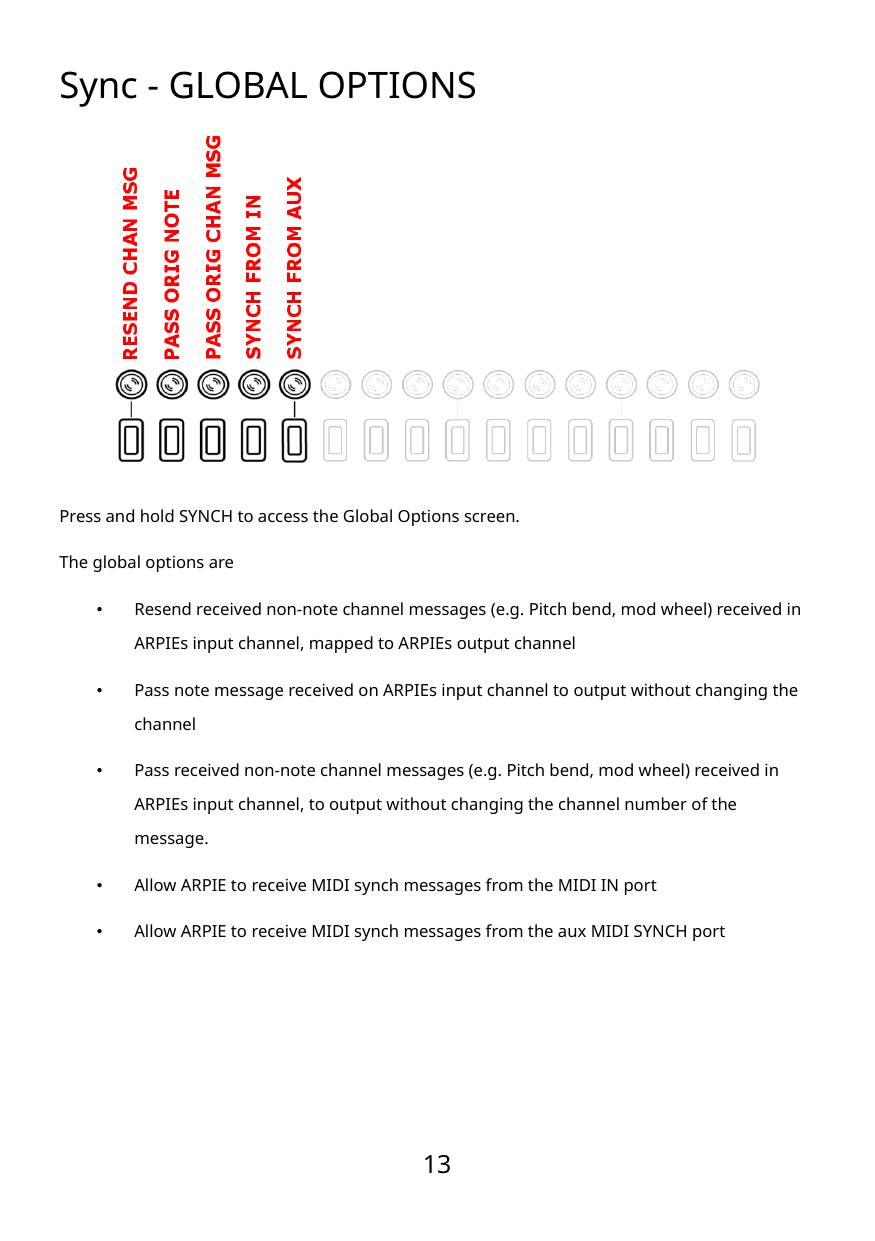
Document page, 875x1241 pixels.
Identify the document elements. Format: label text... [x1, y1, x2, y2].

list Allow ARPIE to receive MIDI synch messages from the aux MIDI SYNCH port [97, 920, 815, 943]
text Press and hold SYNCH to access the Global Options screen. [59, 494, 815, 527]
list Allow ARPIE to receive MIDI synch messages from the MIDI IN port [97, 873, 815, 896]
subtitle Sync - GLOBAL OPTIONS [59, 59, 815, 109]
picture [99, 121, 775, 494]
text The global options are [59, 551, 815, 574]
list Pass note message received on ARPIEs input channel to output without changing the channel [97, 678, 815, 735]
list Resend received non-note channel messages (e.g. Pitch bend, mod wheel) received in ARPIEs input channel, mapped to ARPIEs output channel [97, 598, 815, 654]
list Pass received non-note channel messages (e.g. Pitch bend, mod wheel) received in ARPIEs input channel, to output without changing the channel number of the message. [97, 759, 815, 850]
